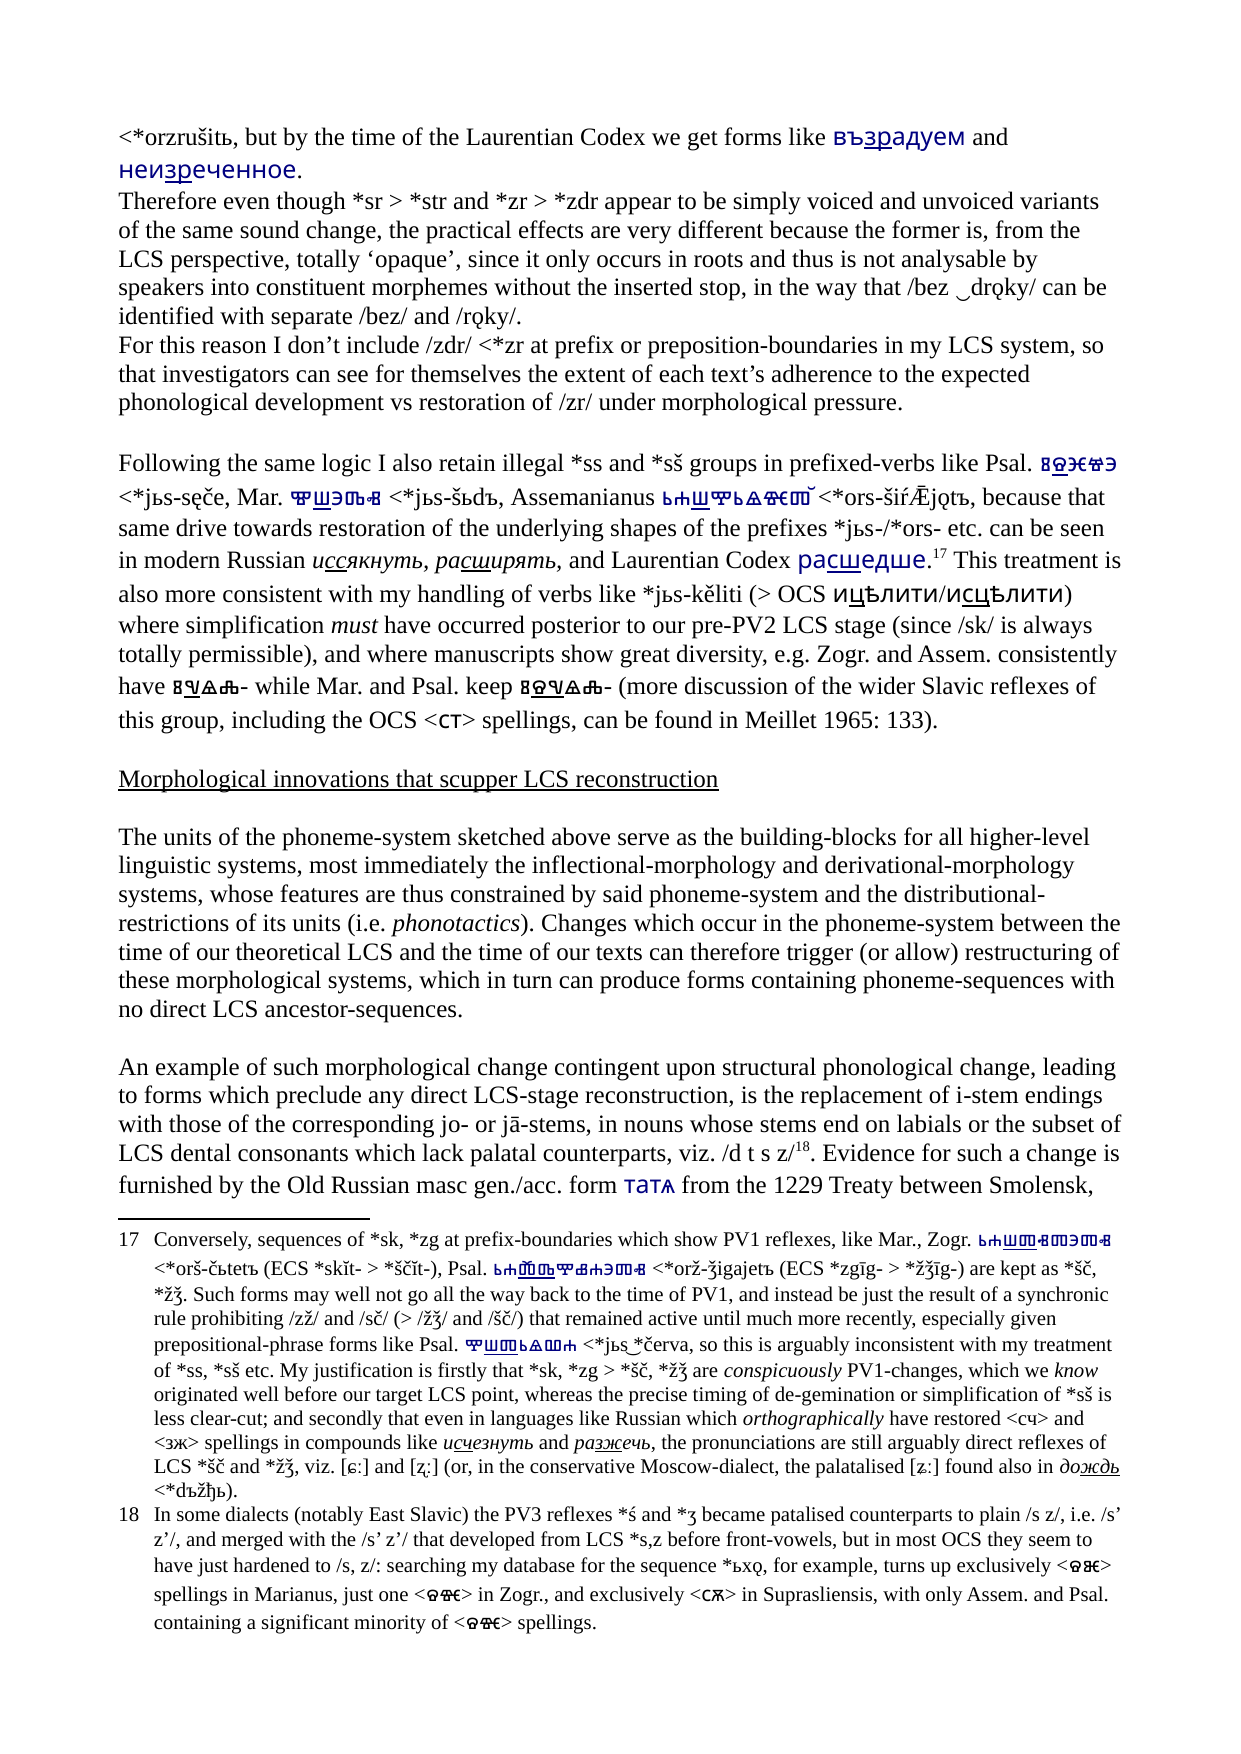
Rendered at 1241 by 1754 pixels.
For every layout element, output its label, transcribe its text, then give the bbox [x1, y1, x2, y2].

text For this reason I don’t include /zdr/ <*zr at prefix or preposition-boundaries in my LCS system, so that investigators can see for themselves the extent of each text’s adherence to the expected phonological development vs restoration of /zr/ under morphological pressure. [118, 330, 1122, 416]
text Conversely, sequences of *sk, *zg at prefix-boundaries which show PV1 reflexes, like Mar., Zogr. ⱃⰰⱎⱅⱐⱅⰵⱅⱏ <*orš-čьtetъ (ECS *skĭt‑ > *ščĭt‑), Psal. ⱃⰰⰶⰴⰹⰷⰰⰵⱅⱏ <*orž‑ǯigajetъ (ECS *zgīg‑ > *žǯīg‑) are kept as *šč, *žǯ. Such forms may well not go all the way back to the time of PV1, and instead be just the result of a synchronic rule prohibiting /zž/ and /sč/ (> /žǯ/ and /šč/) that remained active until much more recently, especially given prepositional-phrase forms like Psal. ⰹⱎⱅⱃⱑⰲⰰ <*jьs ‿*červa, so this is arguably inconsistent with my treatment of *ss, *sš etc. My justification is firstly that *sk, *zg > *šč, *žǯ are conspicuously PV1-changes, which we know originated well before our target LCS point, whereas the precise timing of de-gemination or simplification of *sš is less clear-cut; and secondly that even in languages like Russian which orthographically have restored <сч> and <зж> spellings in compounds like исчезнуть and разжечь, the pronunciations are still arguably direct reflexes of LCS *šč and *žǯ, viz. [ɕː] and [ʐː] (or, in the conservative Moscow-dialect, the palatalised [ʑː] found also in дождь <*dъžђь). [118, 1224, 1122, 1502]
text In some dialects (notably East Slavic) the PV3 reflexes *ś and *ʒ became patalised counterparts to plain /s z/, i.e. /s’ z’/, and merged with the /s’ z’/ that developed from LCS *s,z before front-vowels, but in most OCS they seem to have just hardened to /s, z/: searching my database for the sequence *ьxǫ, for example, turns up exclusively <ⱄⱘ> spellings in Marianus, just one <ⱄⱙ> in Zogr., and exclusively <сѫ> in Suprasliensis, with only Assem. and Psal. containing a significant minority of <ⱄⱙ> spellings. [118, 1502, 1122, 1636]
text Morphological innovations that scupper LCS reconstruction [118, 764, 1122, 793]
text An example of such morphological change contingent upon structural phonological change, leading to forms which preclude any direct LCS-stage reconstruction, is the replacement of i‑stem endings with those of the corresponding jo- or jā-stems, in nouns whose stems end on labials or the subset of LCS dental consonants which lack palatal counterparts, viz. /d t s z/. Evidence for such a change is furnished by the Old Russian masc gen./acc. form татѧ from the 1229 Treaty between Smolensk, [118, 1052, 1122, 1201]
text The units of the phoneme-system sketched above serve as the building-blocks for all higher-level linguistic systems, most immediately the inflectional-morphology and derivational-morphology systems, whose features are thus constrained by said phoneme-system and the distributional-restrictions of its units (i.e. phonotactics). Changes which occur in the phoneme-system between the time of our theoretical LCS and the time of our texts can therefore trigger (or allow) restructuring of these morphological systems, which in turn can produce forms containing phoneme-sequences with no direct LCS ancestor-sequences. [118, 822, 1122, 1023]
text Following the same logic I also retain illegal *ss and *sš groups in prefixed-verbs like Psal. ⰻⱄⱗⱍⰵ <*jьs‑sęče, Mar. ⰺⱎⰵⰴⱏ <*jьs‑šьdъ, Assemanianus ⱃⰰⱎⰹⱃⱑⱙⱅ̆ <*ors‑šiŕǢjǫtъ, because that same drive towards restoration of the underlying shapes of the prefixes *jьs‑/*ors‑ etc. can be seen in modern Russian иссякнуть, расширять, and Laurentian Codex расшедше. This treatment is also more consistent with my handling of verbs like *jьs‑kěliti (> OCS ицѣлити/исцѣлити) where simplification must have occurred posterior to our pre-PV2 LCS stage (since /sk/ is always totally permissible), and where manuscripts show great diversity, e.g. Zogr. and Assem. consistently have ⰻⱌⱑⰾ‑ while Mar. and Psal. keep ⰻⱄⱌⱑⰾ‑ (more discussion of the wider Slavic reflexes of this group, including the OCS <ст> spellings, can be found in Meillet 1965: 133). [118, 445, 1122, 736]
text Therefore even though *sr > *str and *zr > *zdr appear to be simply voiced and unvoiced variants of the same sound change, the practical effects are very different because the former is, from the LCS perspective, totally ‘opaque’, since it only occurs in roots and thus is not analysable by speakers into constituent morphemes without the inserted stop, in the way that /bez ‿drǫky/ can be identified with separate /bez/ and /rǫky/. [118, 186, 1122, 330]
text <*orzrušitь, but by the time of the Laurentian Codex we get forms like възрадуем and неизреченное. [118, 118, 1122, 186]
